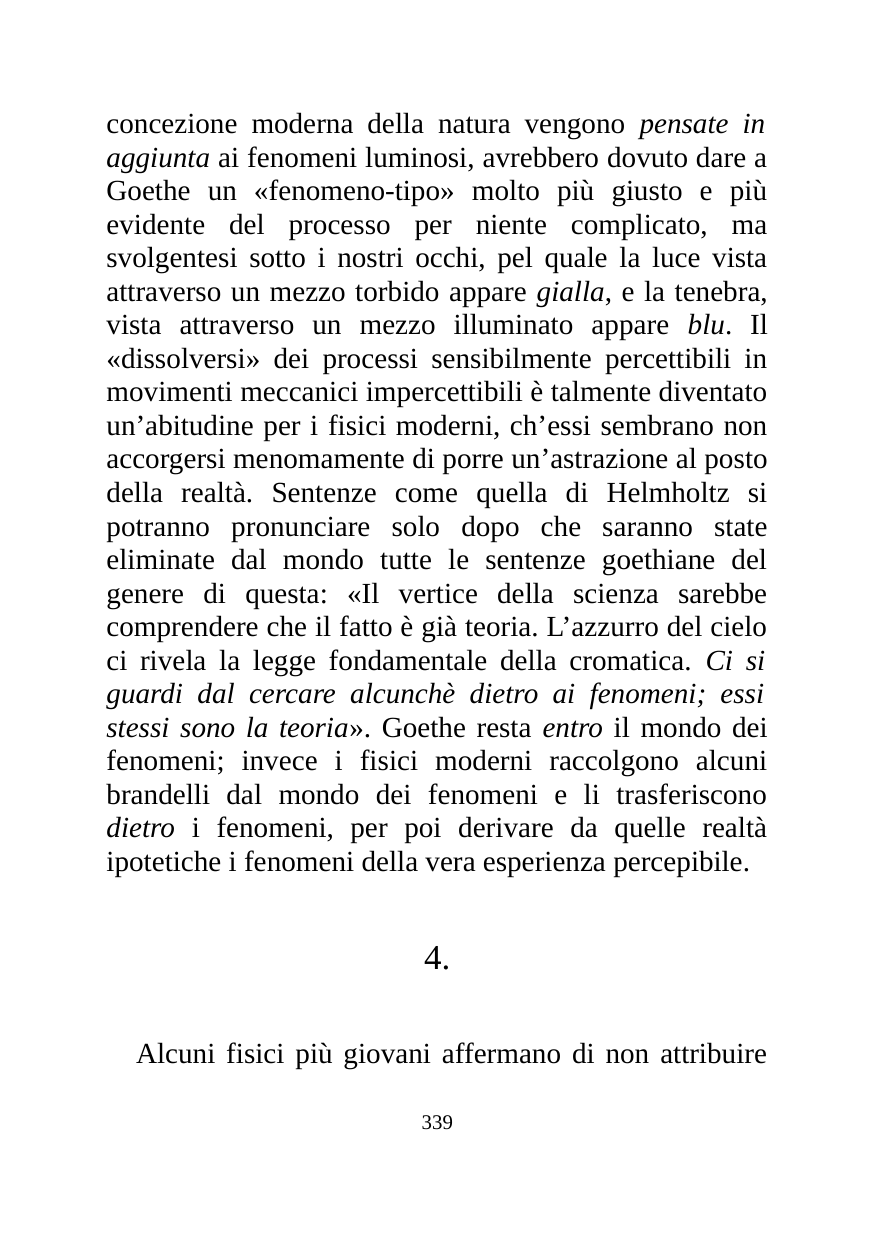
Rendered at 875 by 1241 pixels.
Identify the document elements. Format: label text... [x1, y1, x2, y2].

subtitle 4. [106, 937, 768, 977]
text concezione moderna della natura vengono pensate in aggiunta ai fenomeni luminosi, avrebbero dovuto dare a Goethe un «fenomeno-tipo» molto più giusto e più evidente del processo per niente complicato, ma svolgentesi sotto i nostri occhi, pel quale la luce vista attraverso un mezzo torbido appare gialla, e la tenebra, vista attraverso un mezzo illuminato appare blu. Il «dissolversi» dei processi sensibilmente percettibili in movimenti meccanici impercettibili è talmente diventato un’abitudine per i fisici moderni, ch’essi sembrano non accorgersi menomamente di porre un’astrazione al posto della realtà. Sentenze come quella di Helmholtz si potranno pronunciare solo dopo che saranno state eliminate dal mondo tutte le sentenze goethiane del genere di questa: «Il vertice della scienza sarebbe comprendere che il fatto è già teoria. L’azzurro del cielo ci rivela la legge fondamentale della cromatica. Ci si guardi dal cercare alcunchè dietro ai fenomeni; essi stessi sono la teoria». Goethe resta entro il mondo dei fenomeni; invece i fisici moderni raccolgono alcuni brandelli dal mondo dei fenomeni e li trasferiscono dietro i fenomeni, per poi derivare da quelle realtà ipotetiche i fenomeni della vera esperienza percepibile. [106, 106, 768, 878]
text Alcuni fisici più giovani affermano di non attribuire [106, 1036, 768, 1069]
